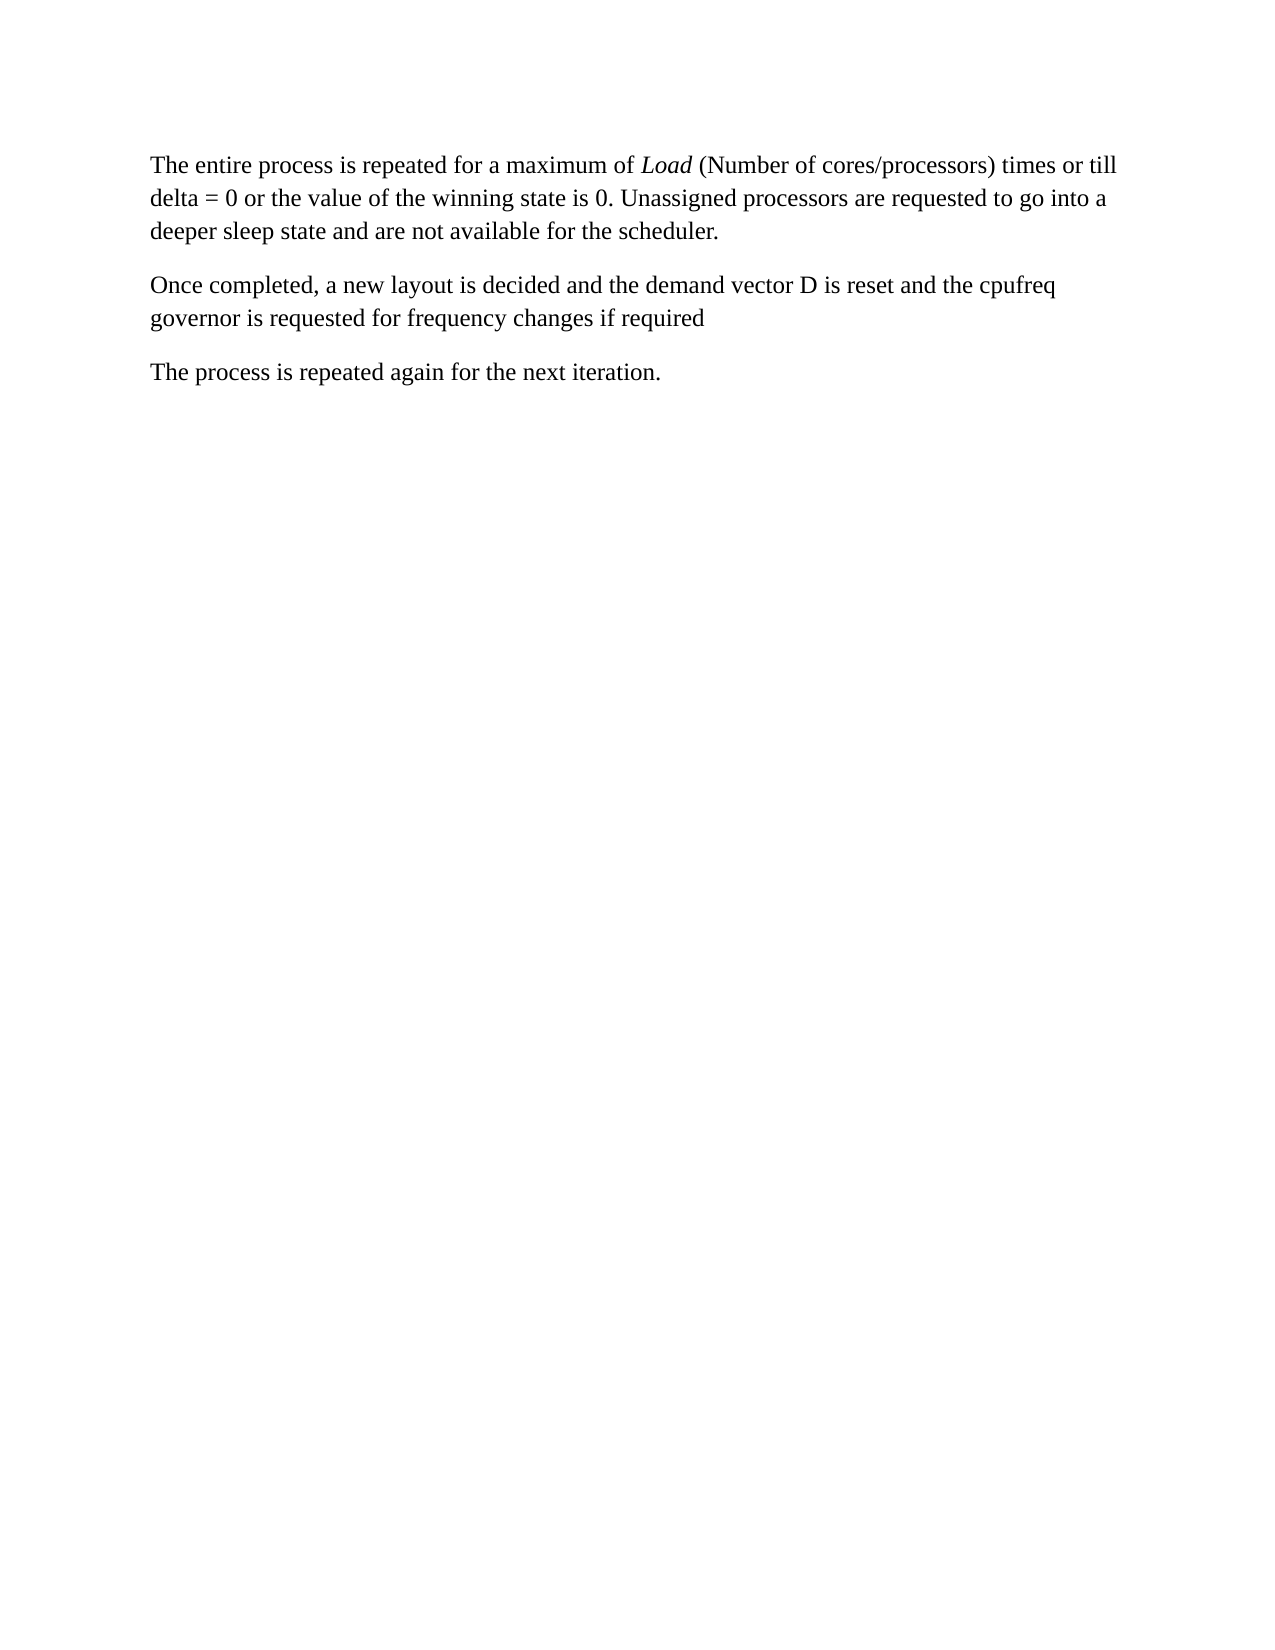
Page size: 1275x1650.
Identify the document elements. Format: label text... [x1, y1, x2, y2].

text Once completed, a new layout is decided and the demand vector D is reset and the cpufreq governor is requested for frequency changes if required [150, 270, 1125, 332]
text The entire process is repeated for a maximum of Load (Number of cores/processors) times or till delta = 0 or the value of the winning state is 0. Unassigned processors are requested to go into a deeper sleep state and are not available for the scheduler. [150, 150, 1125, 245]
text The process is repeated again for the next iteration. [150, 357, 1125, 386]
